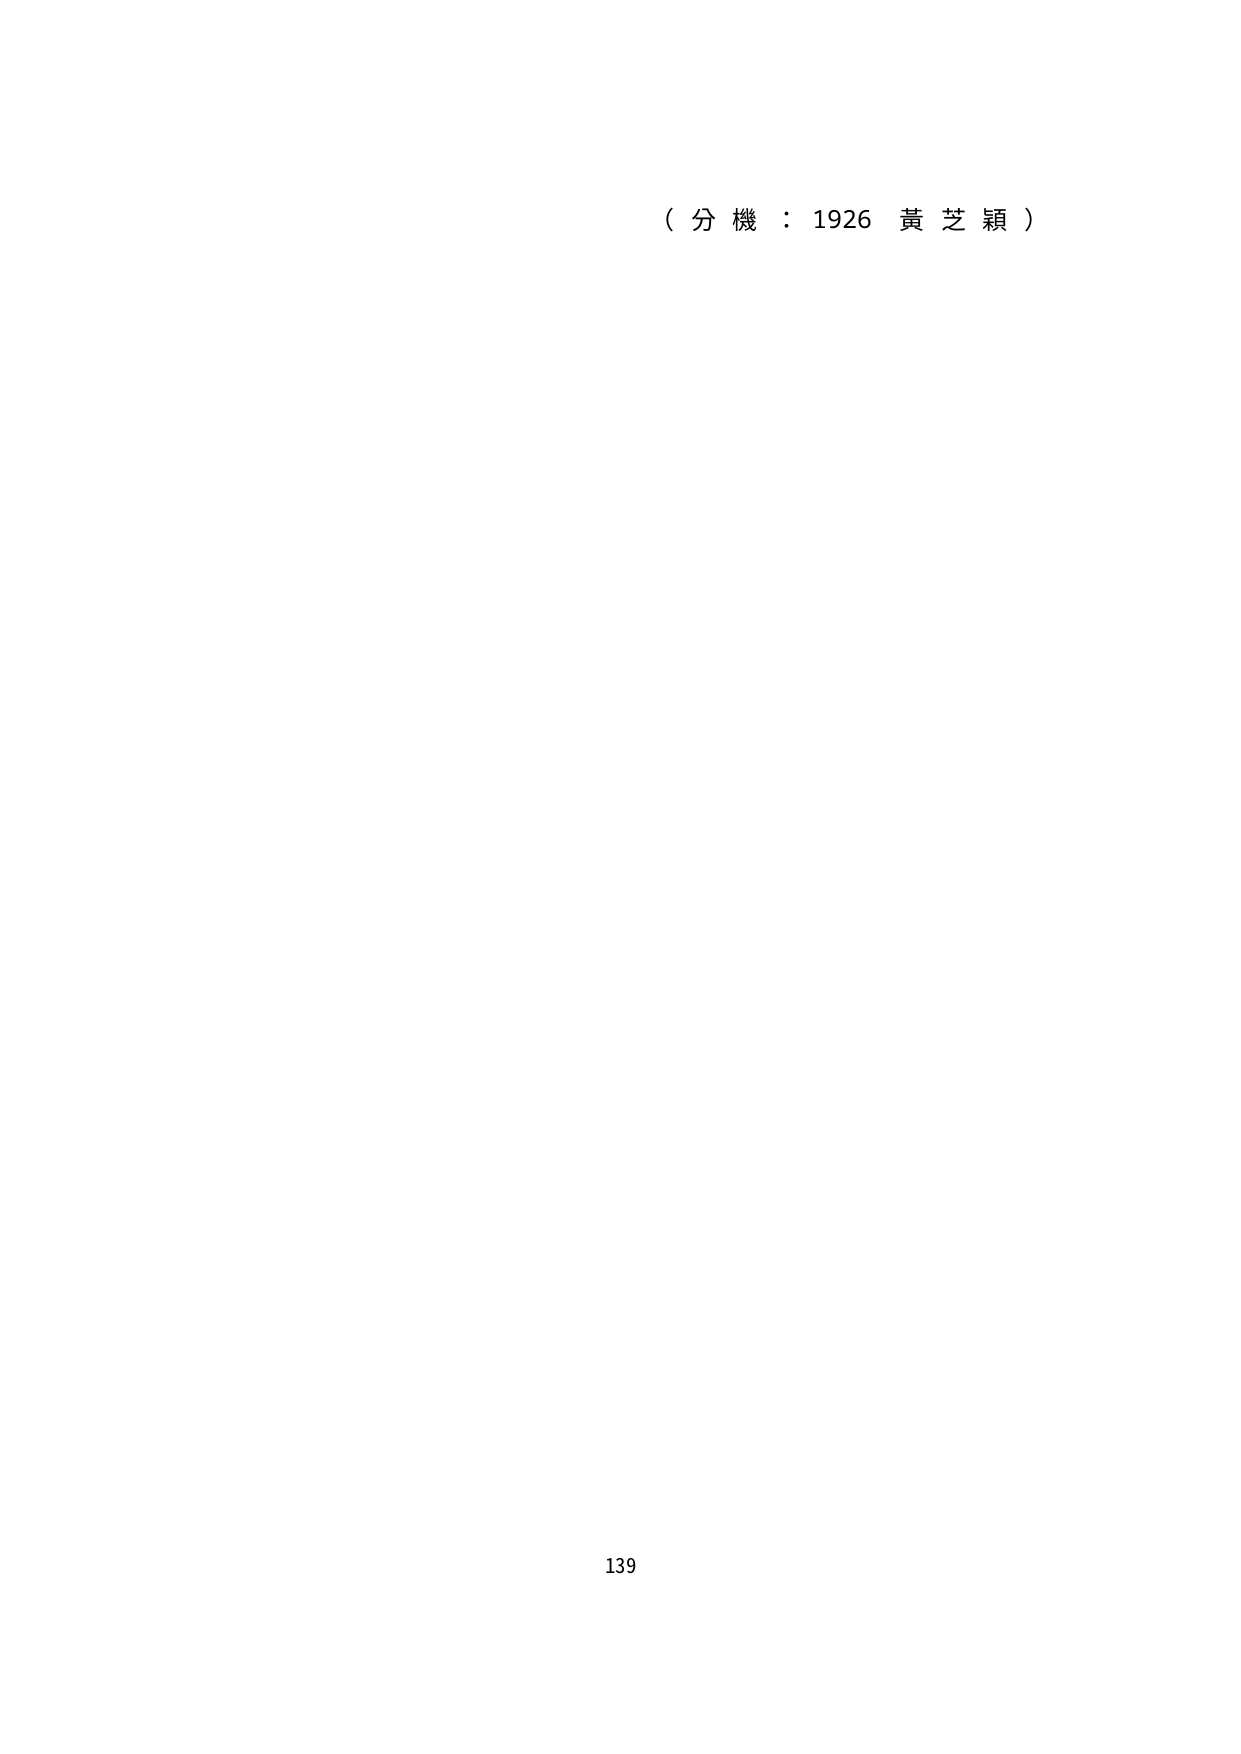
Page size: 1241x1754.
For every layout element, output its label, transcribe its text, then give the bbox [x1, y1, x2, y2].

text （分機：1926 黃芝穎） [242, 177, 1058, 240]
